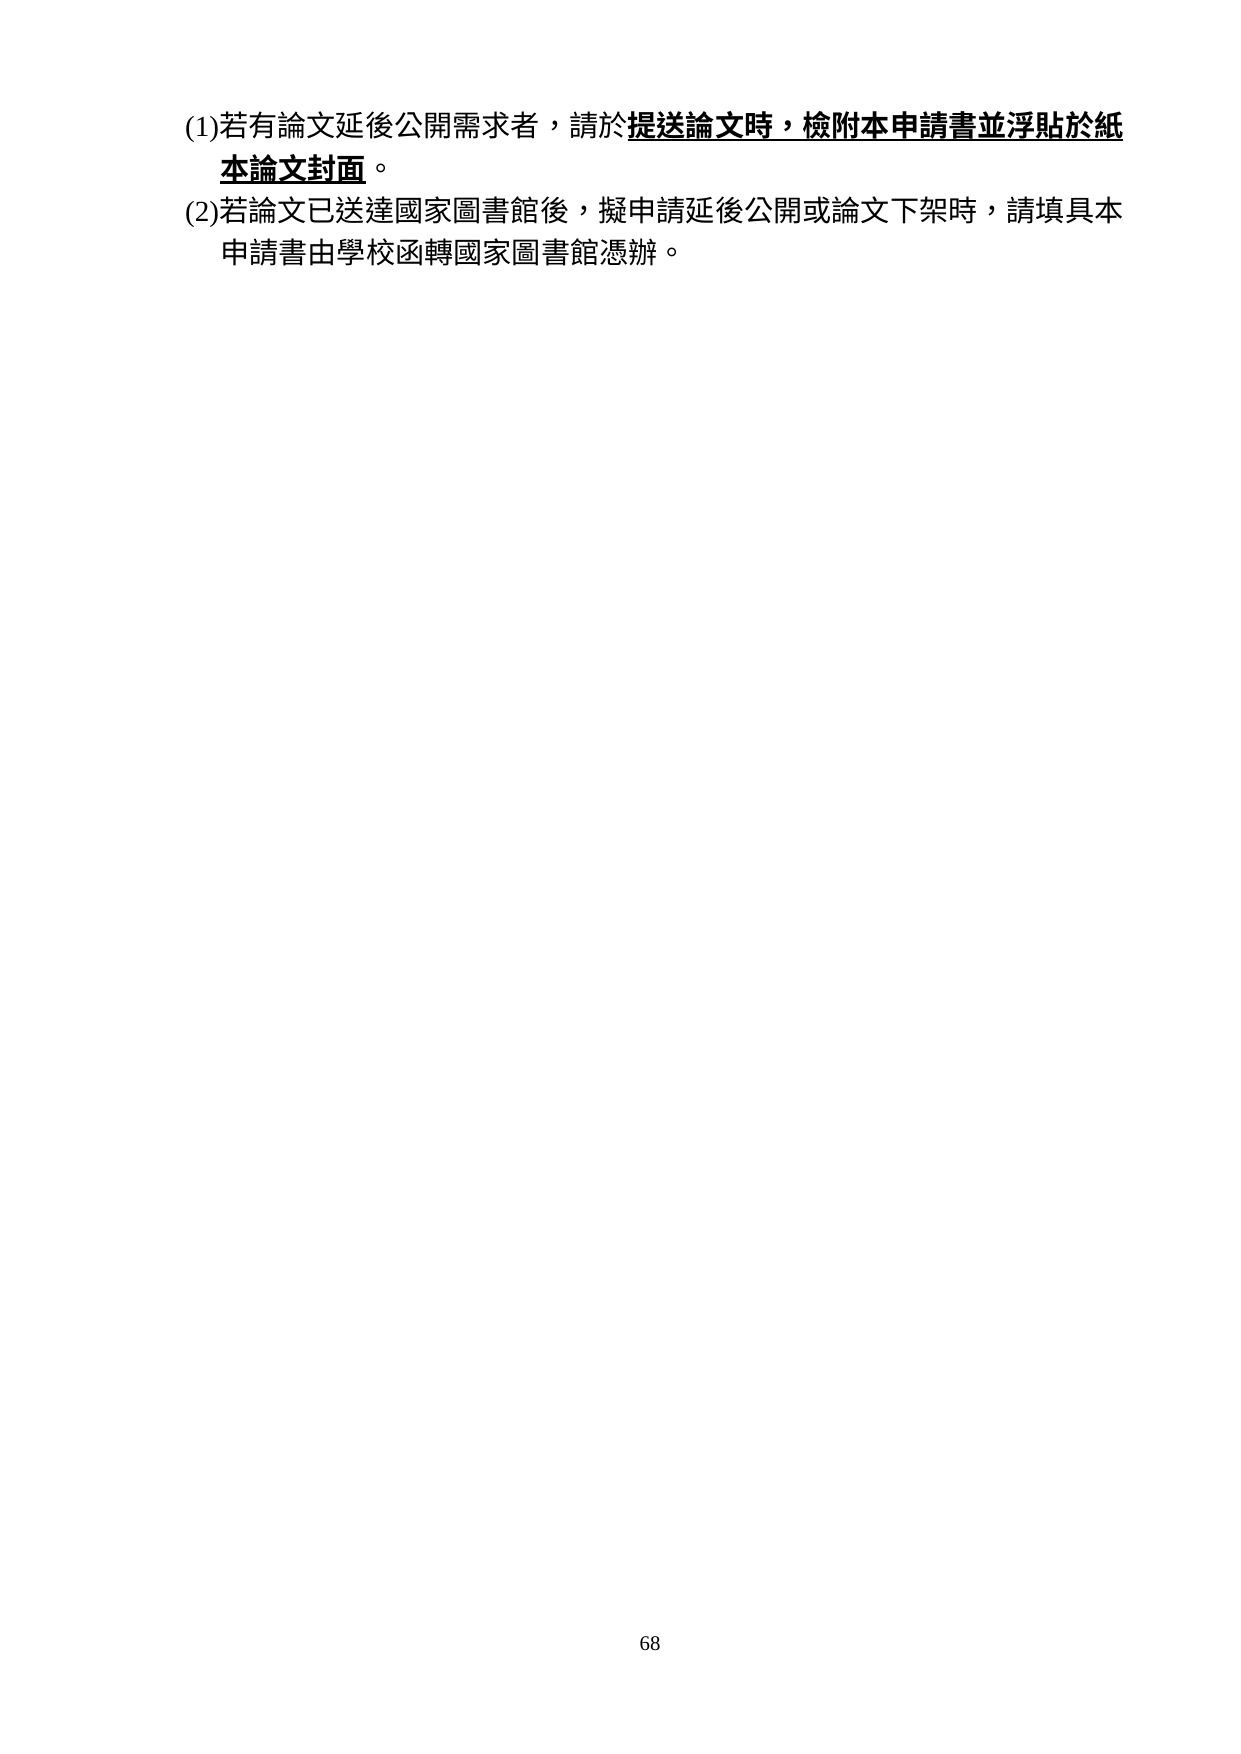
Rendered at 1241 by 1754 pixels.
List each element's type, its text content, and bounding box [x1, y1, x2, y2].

text (2)若論文已送達國家圖書館後，擬申請延後公開或論文下架時，請填具本申請書由學校函轉國家圖書館憑辦。 [185, 187, 1152, 272]
text (1)若有論文延後公開需求者，請於提送論文時，檢附本申請書並浮貼於紙本論文封面。 [185, 103, 1152, 187]
